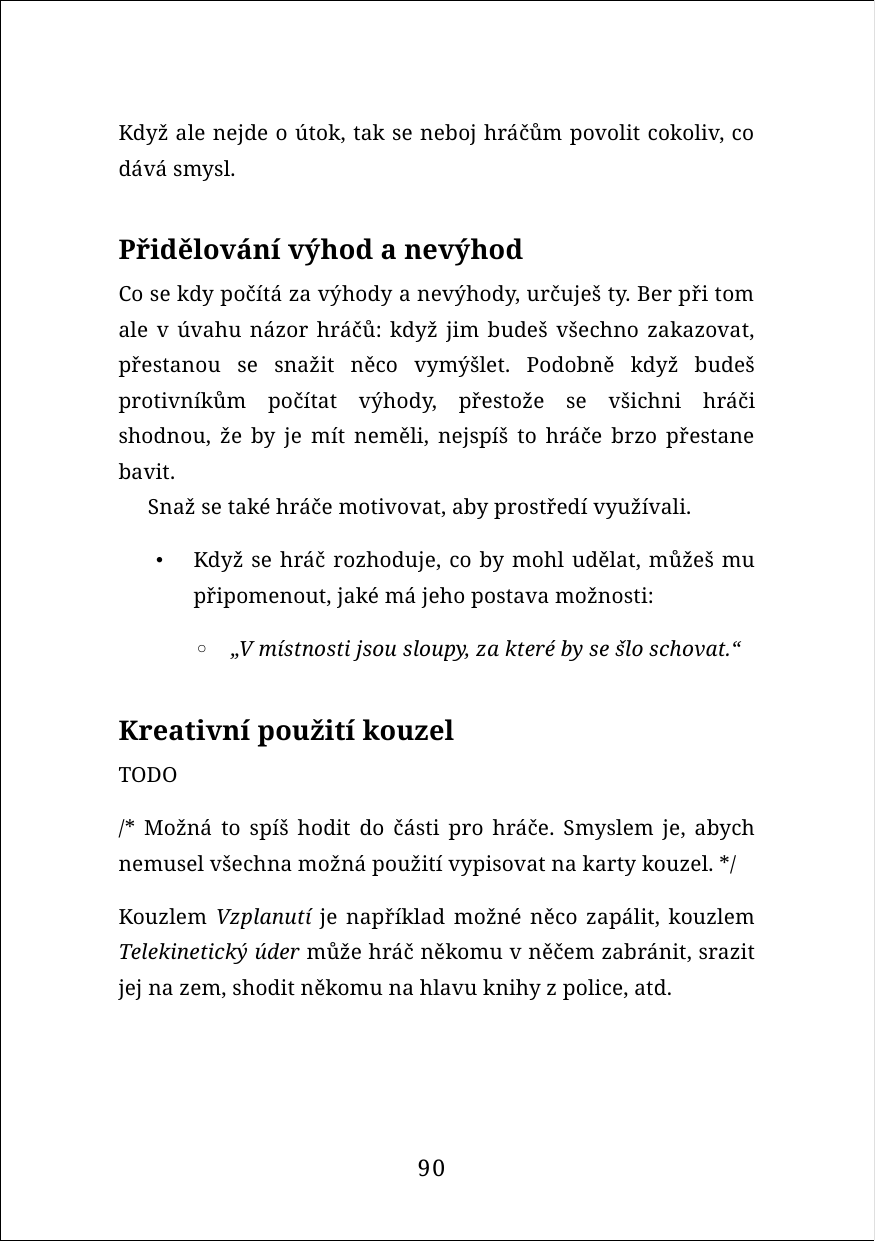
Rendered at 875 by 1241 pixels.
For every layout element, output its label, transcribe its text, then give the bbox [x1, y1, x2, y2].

subtitle Kreativní použití kouzel [118, 711, 756, 748]
text /* Možná to spíš hodit do části pro hráče. Smyslem je, abych nemusel všechna možná použití vypisovat na karty kouzel. */ [118, 813, 756, 877]
text TODO [118, 760, 756, 788]
text Co se kdy počítá za výhody a nevýhody, určuješ ty. Ber při tom ale v úvahu názor hráčů: když jim budeš všechno zakazovat, přestanou se snažit něco vymýšlet. Podobně když budeš protivníkům počítat výhody, přestože se všichni hráči shodnou, že by je mít neměli, nejspíš to hráče brzo přestane bavit. Snaž se také hráče motivovat, aby prostředí využívali. [118, 279, 756, 521]
list „V místnosti jsou sloupy, za které by se šlo schovat.“ [193, 634, 756, 663]
text Když ale nejde o útok, tak se neboj hráčům povolit cokoliv, co dává smysl. [118, 118, 756, 182]
text Kouzlem Vzplanutí je například možné něco zapálit, kouzlem Telekinetický úder může hráč někomu v něčem zabránit, srazit jej na zem, shodit někomu na hlavu knihy z police, atd. [118, 902, 756, 1001]
list Když se hráč rozhoduje, co by mohl udělat, můžeš mu připomenout, jaké má jeho postava možnosti: [156, 546, 756, 609]
subtitle Přidělování výhod a nevýhod [118, 231, 756, 267]
